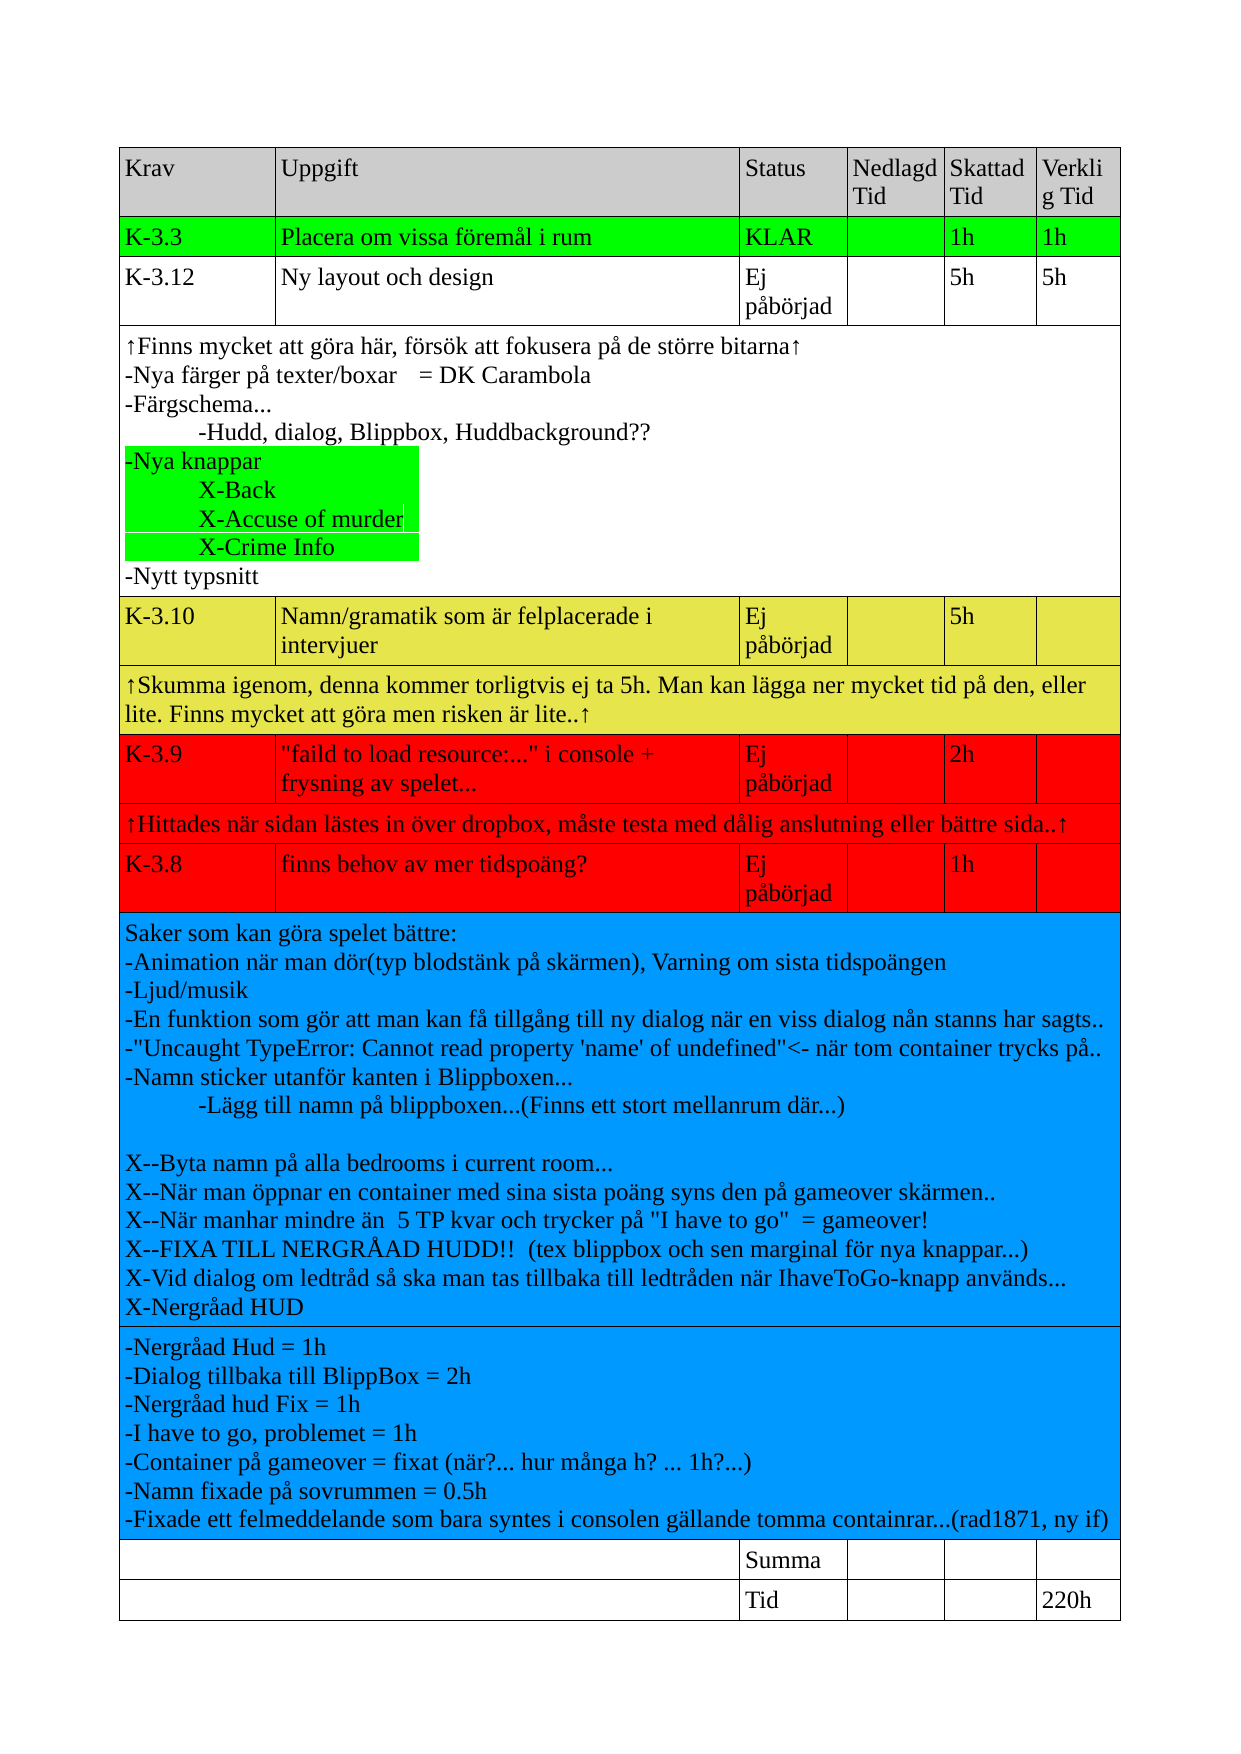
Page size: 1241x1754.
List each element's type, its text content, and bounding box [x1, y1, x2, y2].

table_cell [848, 257, 944, 325]
table_cell K-3.12 [120, 257, 275, 325]
table_cell [1037, 844, 1120, 912]
table_cell [945, 1580, 1036, 1620]
table_cell Ej påbörjad [740, 257, 847, 325]
table_cell [848, 735, 944, 803]
table_cell K-3.9 [120, 735, 275, 803]
table_cell 5h [945, 597, 1036, 665]
table_header Uppgift [276, 148, 739, 216]
table_cell 1h [1037, 217, 1120, 256]
table_cell K-3.8 [120, 844, 275, 912]
table_cell [848, 1580, 944, 1620]
table_header Krav [120, 148, 275, 216]
table_cell [945, 1540, 1036, 1579]
table_cell Placera om vissa föremål i rum [276, 217, 739, 256]
table_cell -Nergråad Hud = 1h -Dialog tillbaka till BlippBox = 2h -Nergråad hud Fix = 1h -I have to go, problemet = 1h -Container på gameover = fixat (när?... hur många h? ... 1h?...) -Namn fixade på sovrummen = 0.5h -Fixade ett felmeddelande som bara syntes i consolen gällande tomma containrar...(rad1871, ny if) [120, 1327, 1120, 1539]
table_header Verklig Tid [1037, 148, 1120, 216]
table_cell 1h [945, 844, 1036, 912]
table_cell Ny layout och design [276, 257, 739, 325]
table_cell 220h [1037, 1580, 1120, 1620]
table_cell 1h [945, 217, 1036, 256]
table_cell finns behov av mer tidspoäng? [276, 844, 739, 912]
table_cell [120, 1580, 739, 1620]
table_cell Ej påbörjad [740, 735, 847, 803]
table_cell "faild to load resource:..." i console + frysning av spelet... [276, 735, 739, 803]
table_cell [1037, 1540, 1120, 1579]
table_cell ↑Hittades när sidan lästes in över dropbox, måste testa med dålig anslutning eller bättre sida..↑ [120, 804, 1120, 843]
table_cell 2h [945, 735, 1036, 803]
table_header Skattad Tid [945, 148, 1036, 216]
table_cell [1037, 735, 1120, 803]
table_cell ↑Skumma igenom, denna kommer torligtvis ej ta 5h. Man kan lägga ner mycket tid på den, eller lite. Finns mycket att göra men risken är lite..↑ [120, 666, 1120, 734]
table_cell K-3.10 [120, 597, 275, 665]
table_cell Tid [740, 1580, 847, 1620]
table_cell [848, 597, 944, 665]
table_cell 5h [1037, 257, 1120, 325]
table_cell Namn/gramatik som är felplacerade i intervjuer [276, 597, 739, 665]
table_header Status [740, 148, 847, 216]
table_cell [848, 1540, 944, 1579]
table_cell Ej påbörjad [740, 597, 847, 665]
table_cell K-3.3 [120, 217, 275, 256]
table_cell Ej påbörjad [740, 844, 847, 912]
table_cell [848, 844, 944, 912]
table_cell [1037, 597, 1120, 665]
table_header Nedlagd Tid [848, 148, 944, 216]
table_cell ↑Finns mycket att göra här, försök att fokusera på de större bitarna↑ -Nya färger på texter/boxar = DK Carambola -Färgschema... -Hudd, dialog, Blippbox, Huddbackground?? -Nya knappar X-Back X-Accuse of murder X-Crime Info -Nytt typsnitt [120, 326, 1120, 596]
table_cell Summa [740, 1540, 847, 1579]
table_cell 5h [945, 257, 1036, 325]
table_cell [848, 217, 944, 256]
table_cell Saker som kan göra spelet bättre: -Animation när man dör(typ blodstänk på skärmen), Varning om sista tidspoängen -Ljud/musik -En funktion som gör att man kan få tillgång till ny dialog när en viss dialog nån stanns har sagts.. -"Uncaught TypeError: Cannot read property 'name' of undefined"<- när tom container trycks på.. -Namn sticker utanför kanten i Blippboxen... -Lägg till namn på blippboxen...(Finns ett stort mellanrum där...) X--Byta namn på alla bedrooms i current room... X--När man öppnar en container med sina sista poäng syns den på gameover skärmen.. X--När manhar mindre än 5 TP kvar och trycker på "I have to go" = gameover! X--FIXA TILL NERGRÅAD HUDD!! (tex blippbox och sen marginal för nya knappar...) X-Vid dialog om ledtråd så ska man tas tillbaka till ledtråden när IhaveToGo-knapp används... X-Nergråad HUD [120, 913, 1120, 1326]
table_cell [120, 1540, 739, 1579]
table_cell KLAR [740, 217, 847, 256]
